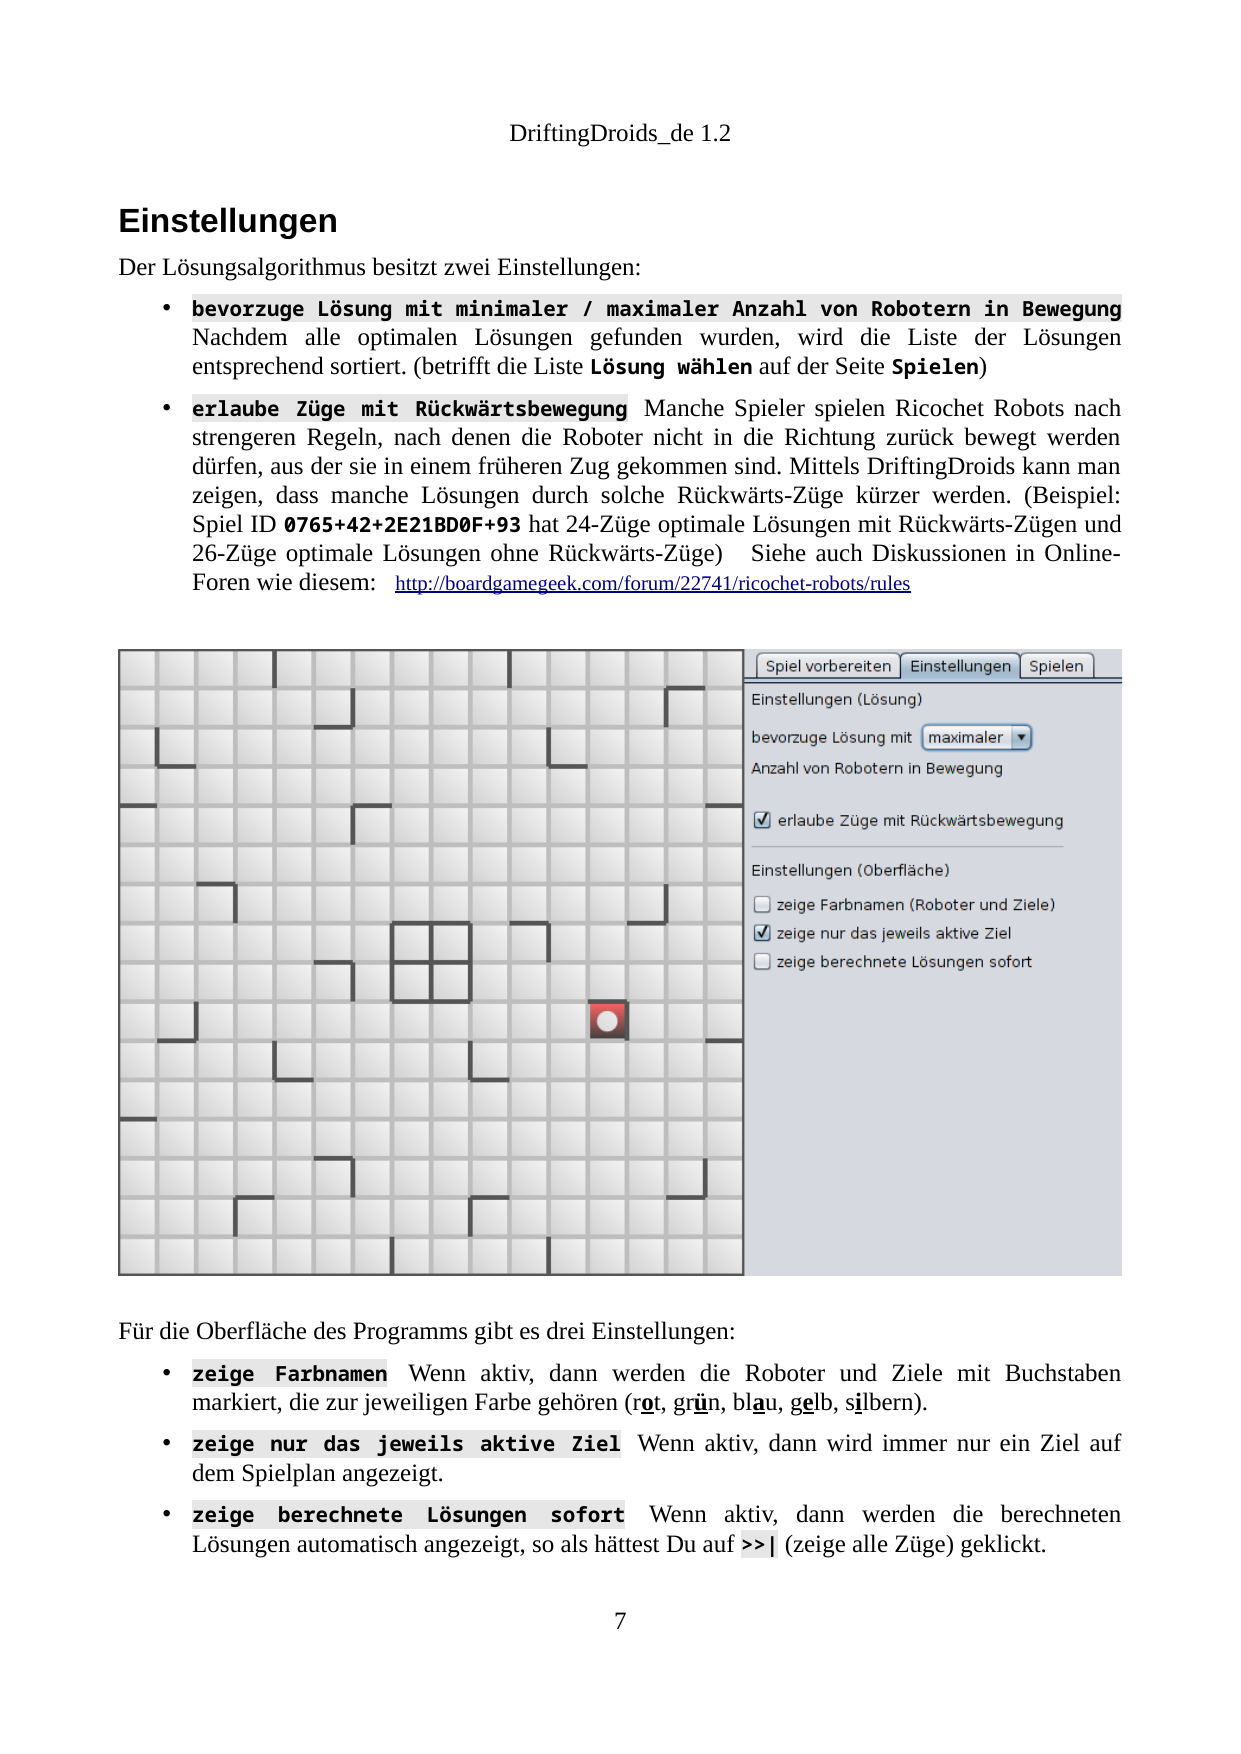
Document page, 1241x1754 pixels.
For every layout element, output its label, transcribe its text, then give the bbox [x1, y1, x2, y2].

list zeige Farbnamen Wenn aktiv, dann werden die Roboter und Ziele mit Buchstaben markiert, die zur jeweiligen Farbe gehören (rot, grün, blau, gelb, silbern). [162, 1358, 1122, 1416]
text Der Lösungsalgorithmus besitzt zwei Einstellungen: [118, 252, 1122, 281]
list zeige nur das jeweils aktive Ziel Wenn aktiv, dann wird immer nur ein Ziel auf dem Spielplan angezeigt. [162, 1428, 1122, 1487]
list erlaube Züge mit Rückwärtsbewegung Manche Spieler spielen Ricochet Robots nach strengeren Regeln, nach denen die Roboter nicht in die Richtung zurück bewegt werden dürfen, aus der sie in einem früheren Zug gekommen sind. Mittels DriftingDroids kann man zeigen, dass manche Lösungen durch solche Rückwärts-Züge kürzer werden. (Beispiel: Spiel ID 0765+42+2E21BD0F+93 hat 24-Züge optimale Lösungen mit Rückwärts-Zügen und 26-Züge optimale Lösungen ohne Rückwärts-Züge) Siehe auch Diskussionen in Online-Foren wie diesem: http://boardgamegeek.com/forum/22741/ricochet-robots/rules [162, 393, 1122, 596]
picture [118, 649, 1123, 1276]
list zeige berechnete Lösungen sofort Wenn aktiv, dann werden die berechneten Lösungen automatisch angezeigt, so als hättest Du auf >>| (zeige alle Züge) geklickt. [162, 1499, 1122, 1558]
list bevorzuge Lösung mit minimaler / maximaler Anzahl von Robotern in Bewegung Nachdem alle optimalen Lösungen gefunden wurden, wird die Liste der Lösungen entsprechend sortiert. (betrifft die Liste Lösung wählen auf der Seite Spielen) [162, 294, 1122, 380]
subtitle Einstellungen [118, 201, 1122, 240]
text Für die Oberfläche des Programms gibt es drei Einstellungen: [118, 1316, 1122, 1345]
